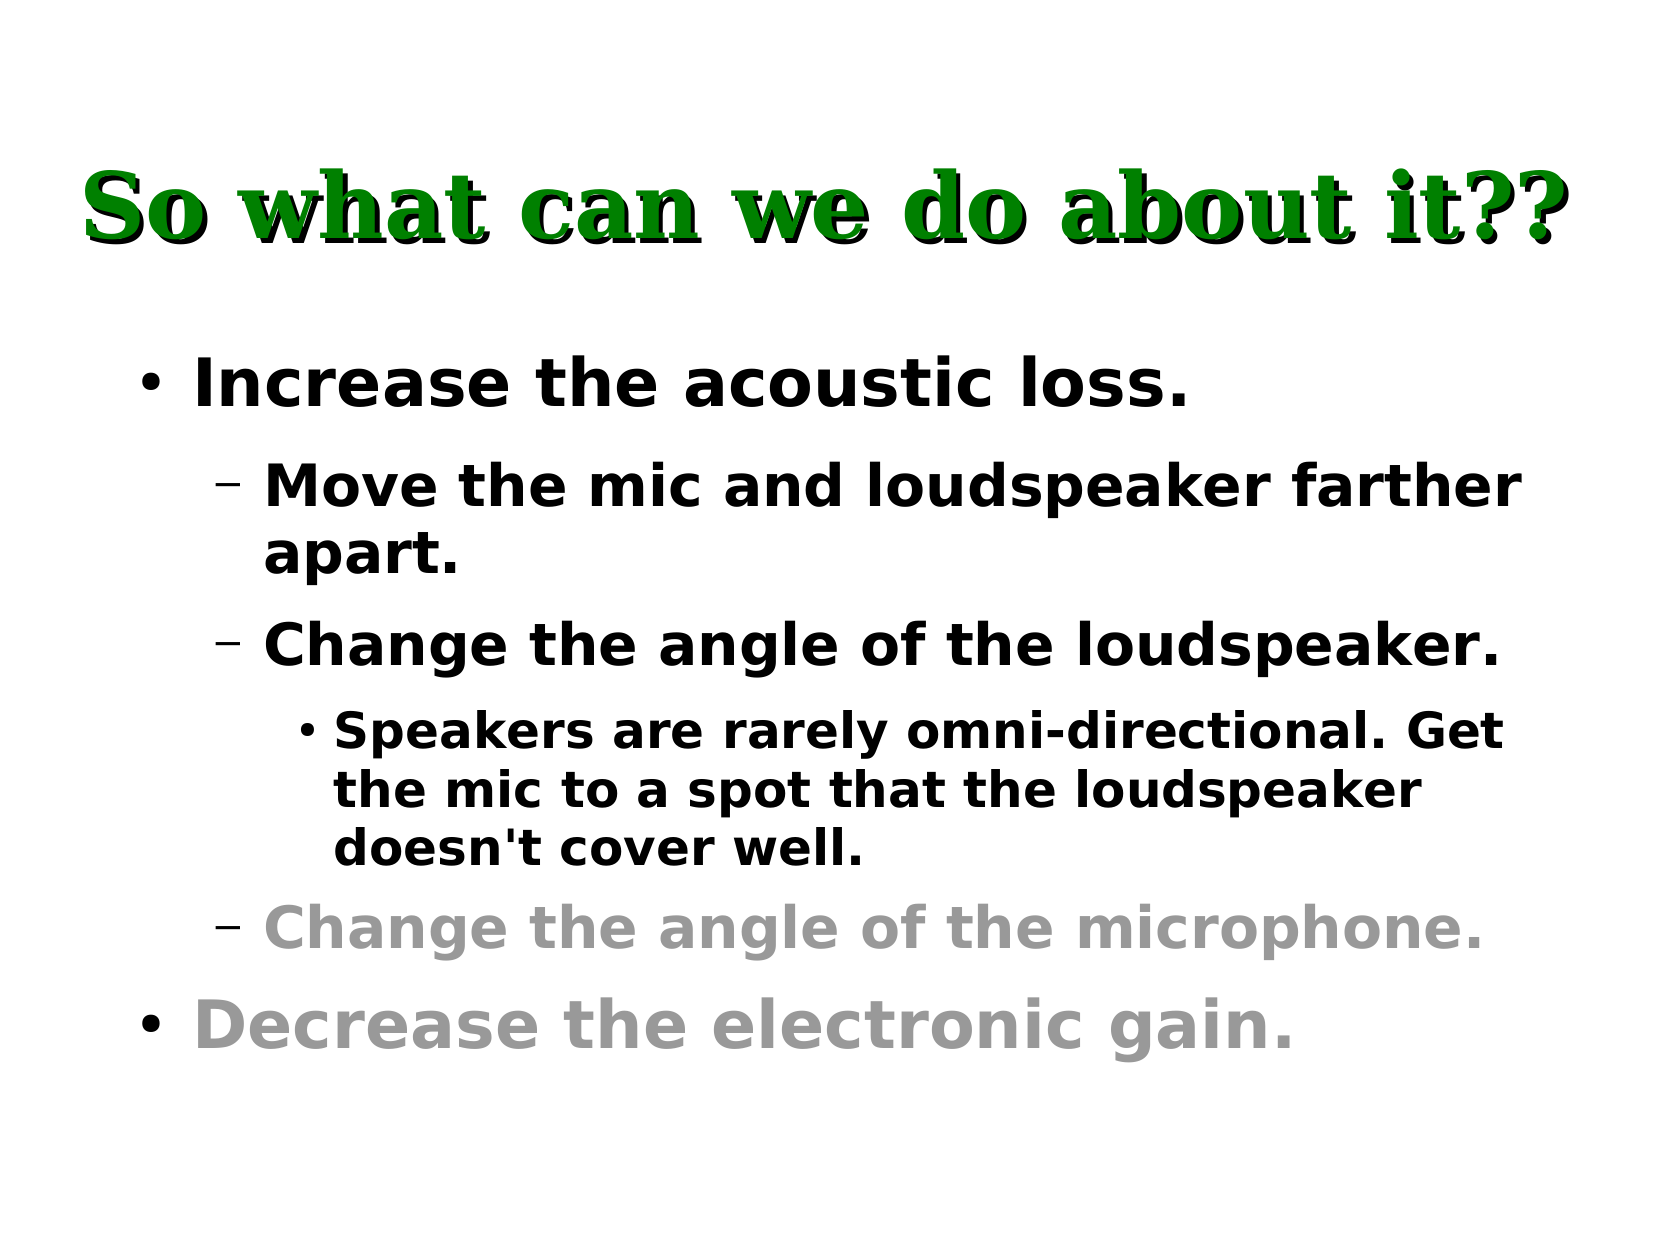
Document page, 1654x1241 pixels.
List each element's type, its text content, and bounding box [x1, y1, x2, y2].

title So what can we do about it?? [75, 102, 1576, 311]
list Increase the acoustic loss. Move the mic and loudspeaker farther apart. Change the angle of the loudspeaker. Speakers are rarely omni-directional. Get the mic to a spot that the loudspeaker doesn't cover well. Change the angle of the microphone. Decrease the electronic gain. [121, 344, 1533, 1127]
